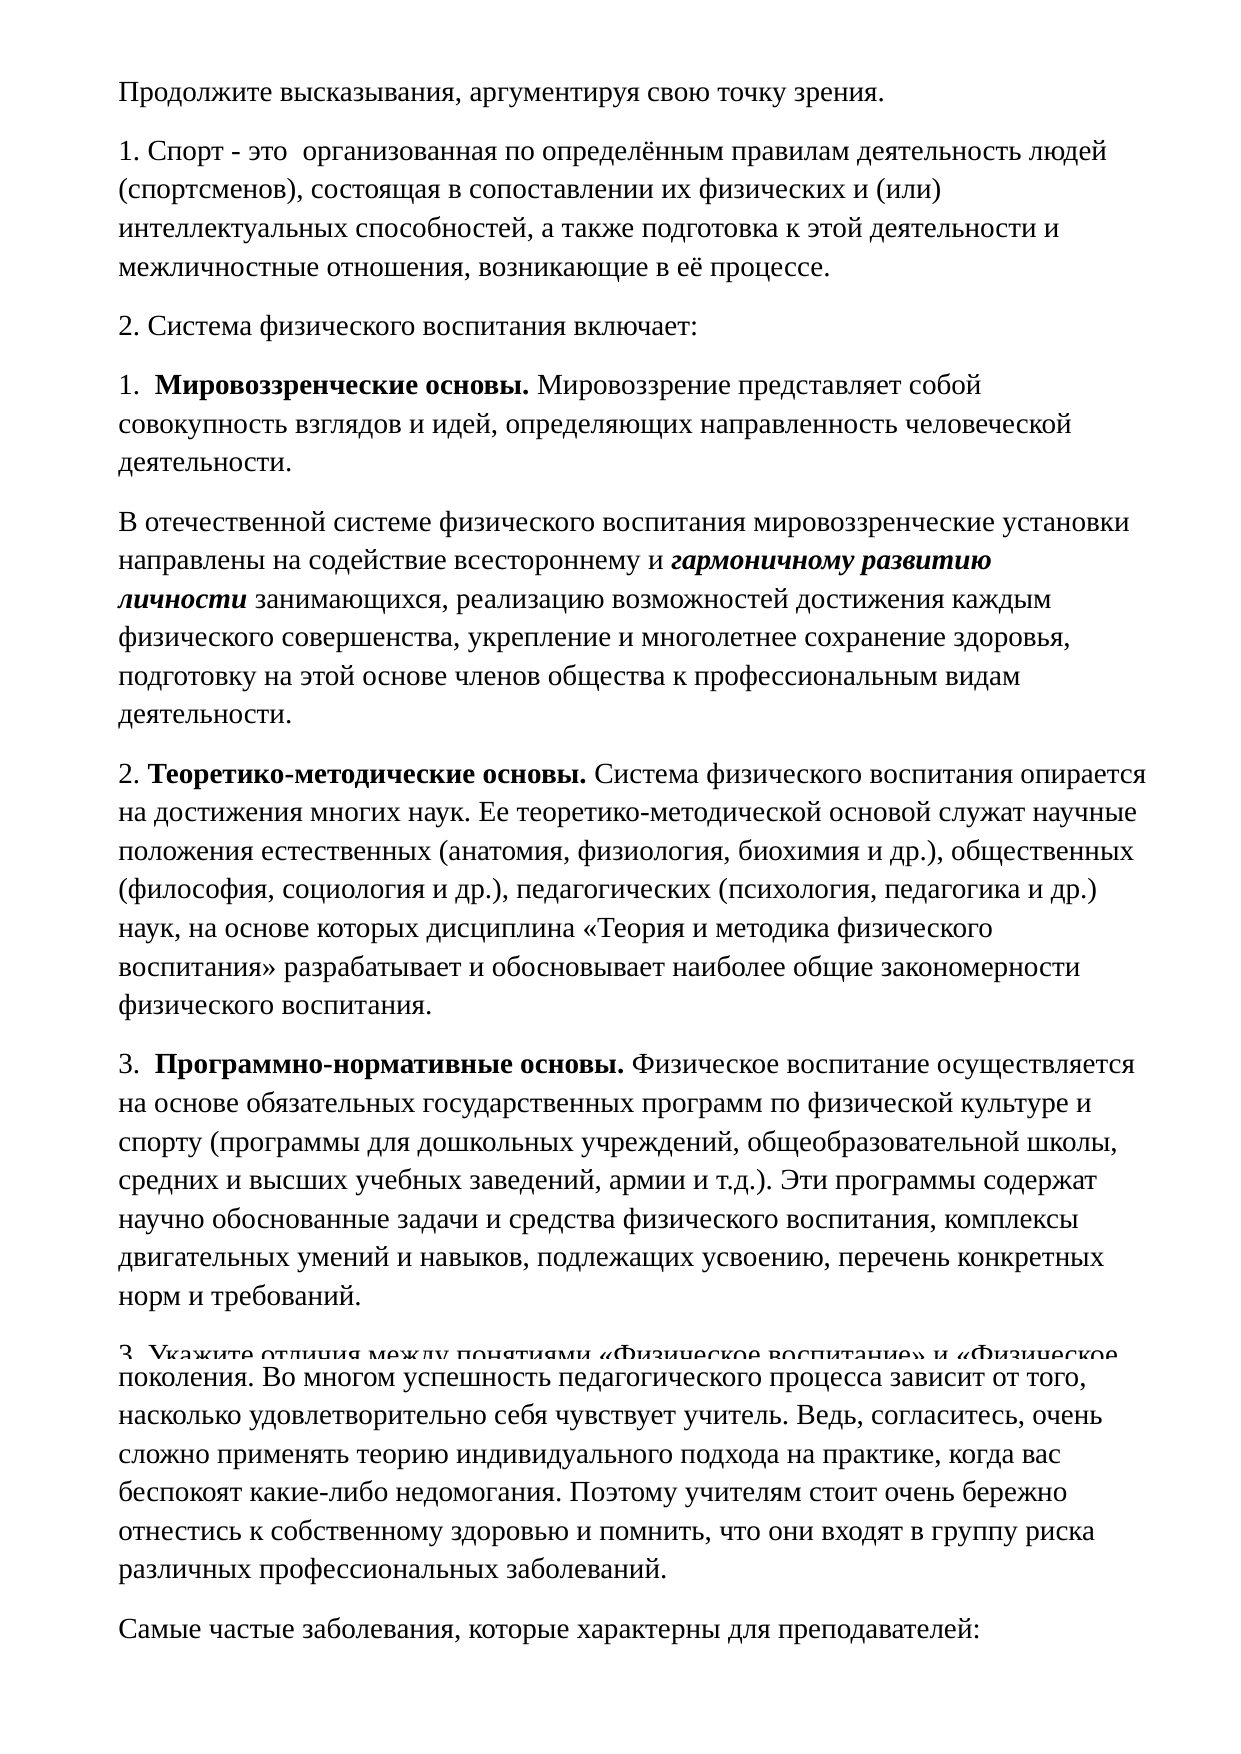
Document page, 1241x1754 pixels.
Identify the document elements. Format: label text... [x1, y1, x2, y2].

text поколения. Во многом успешность педагогического процесса зависит от того, насколько удовлетворительно себя чувствует учитель. Ведь, согласитесь, очень сложно применять теорию индивидуального подхода на практике, когда вас беспокоят какие-либо недомогания. Поэтому учителям стоит очень бережно отнестись к собственному здоровью и помнить, что они входят в группу риска различных профессиональных заболеваний. [118, 1359, 1152, 1585]
text Самые частые заболевания, которые характерны для преподавателей: [118, 1611, 1152, 1644]
